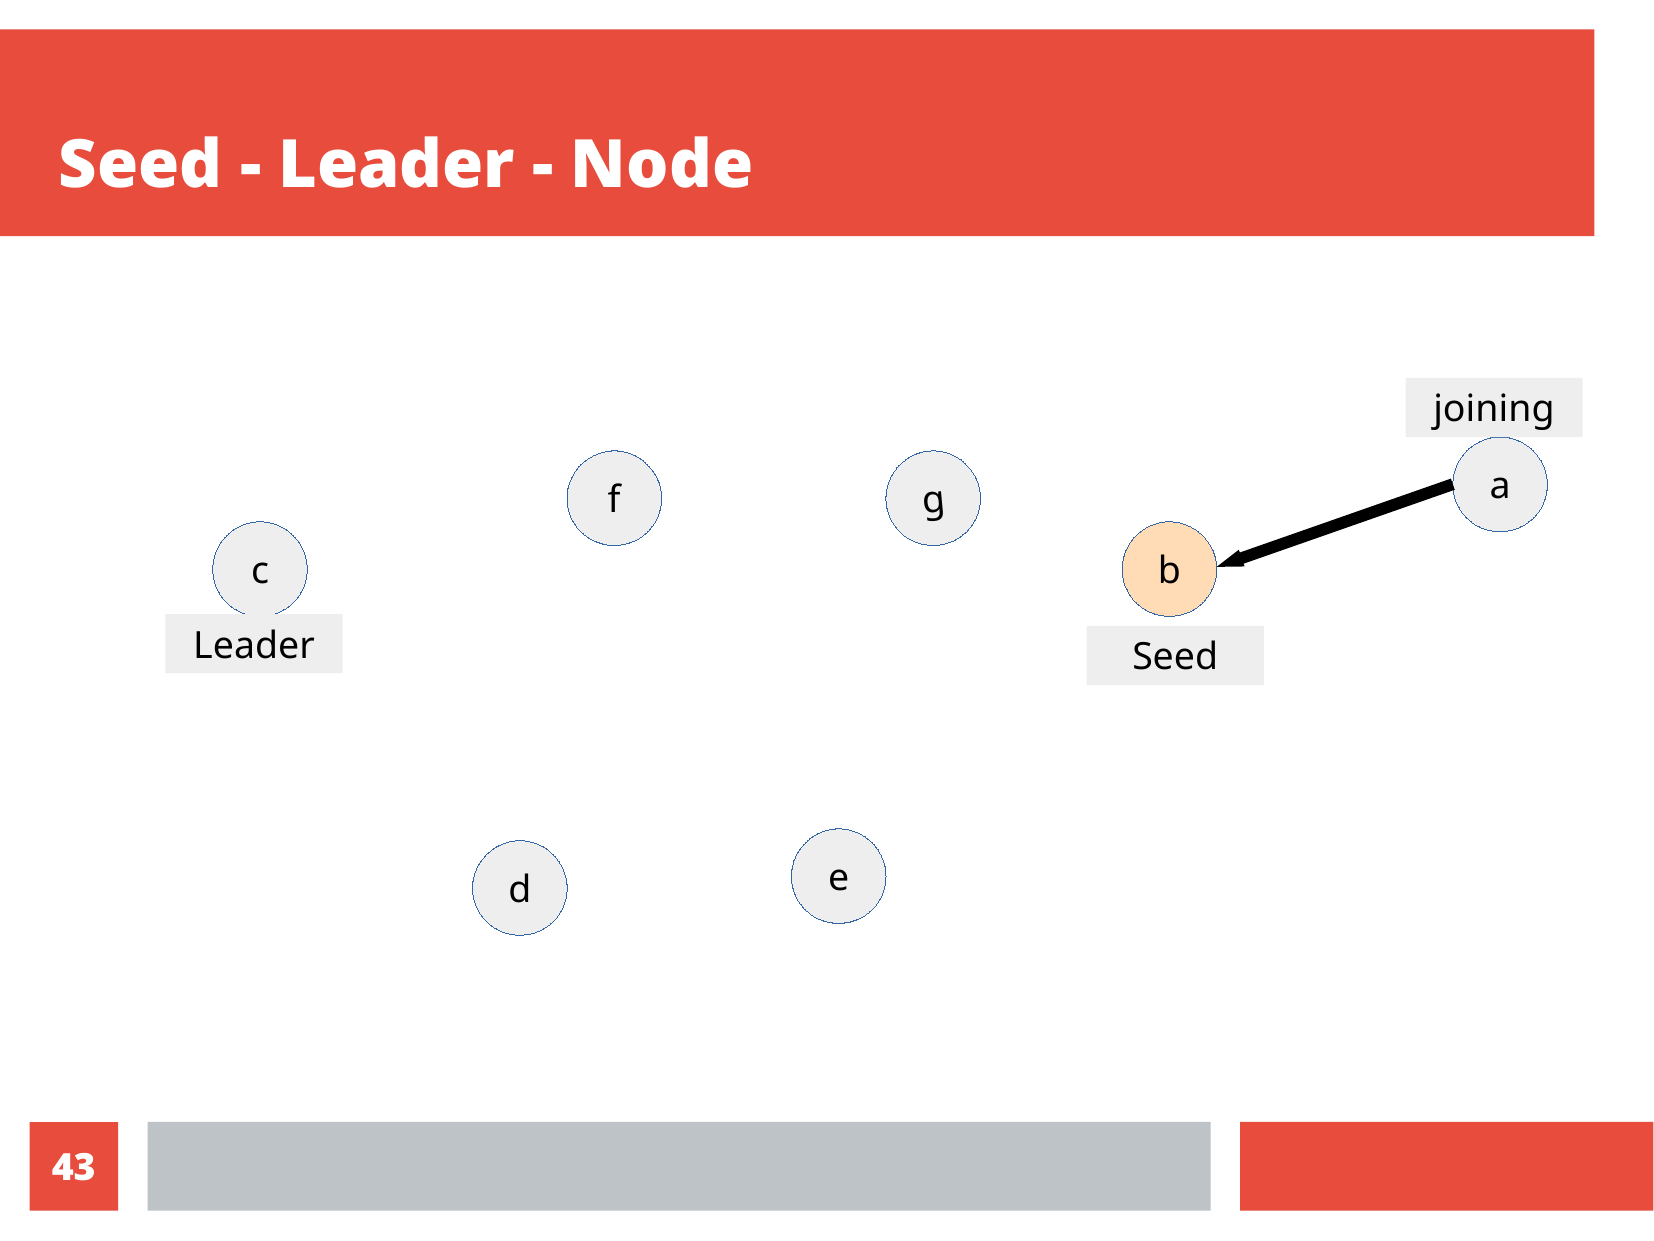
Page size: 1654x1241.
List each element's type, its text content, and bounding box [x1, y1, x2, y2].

text_box d [472, 840, 568, 936]
text_box a [1452, 438, 1548, 532]
text_box joining [1405, 377, 1583, 438]
text_box Leader [165, 614, 343, 674]
text_box f [567, 450, 662, 546]
title Seed - Leader - Node [59, 59, 1595, 207]
text_box Seed [1086, 625, 1264, 686]
text_box e [791, 828, 887, 924]
text_box g [885, 450, 981, 546]
text_box c [212, 521, 308, 614]
text_box b [1122, 521, 1217, 617]
